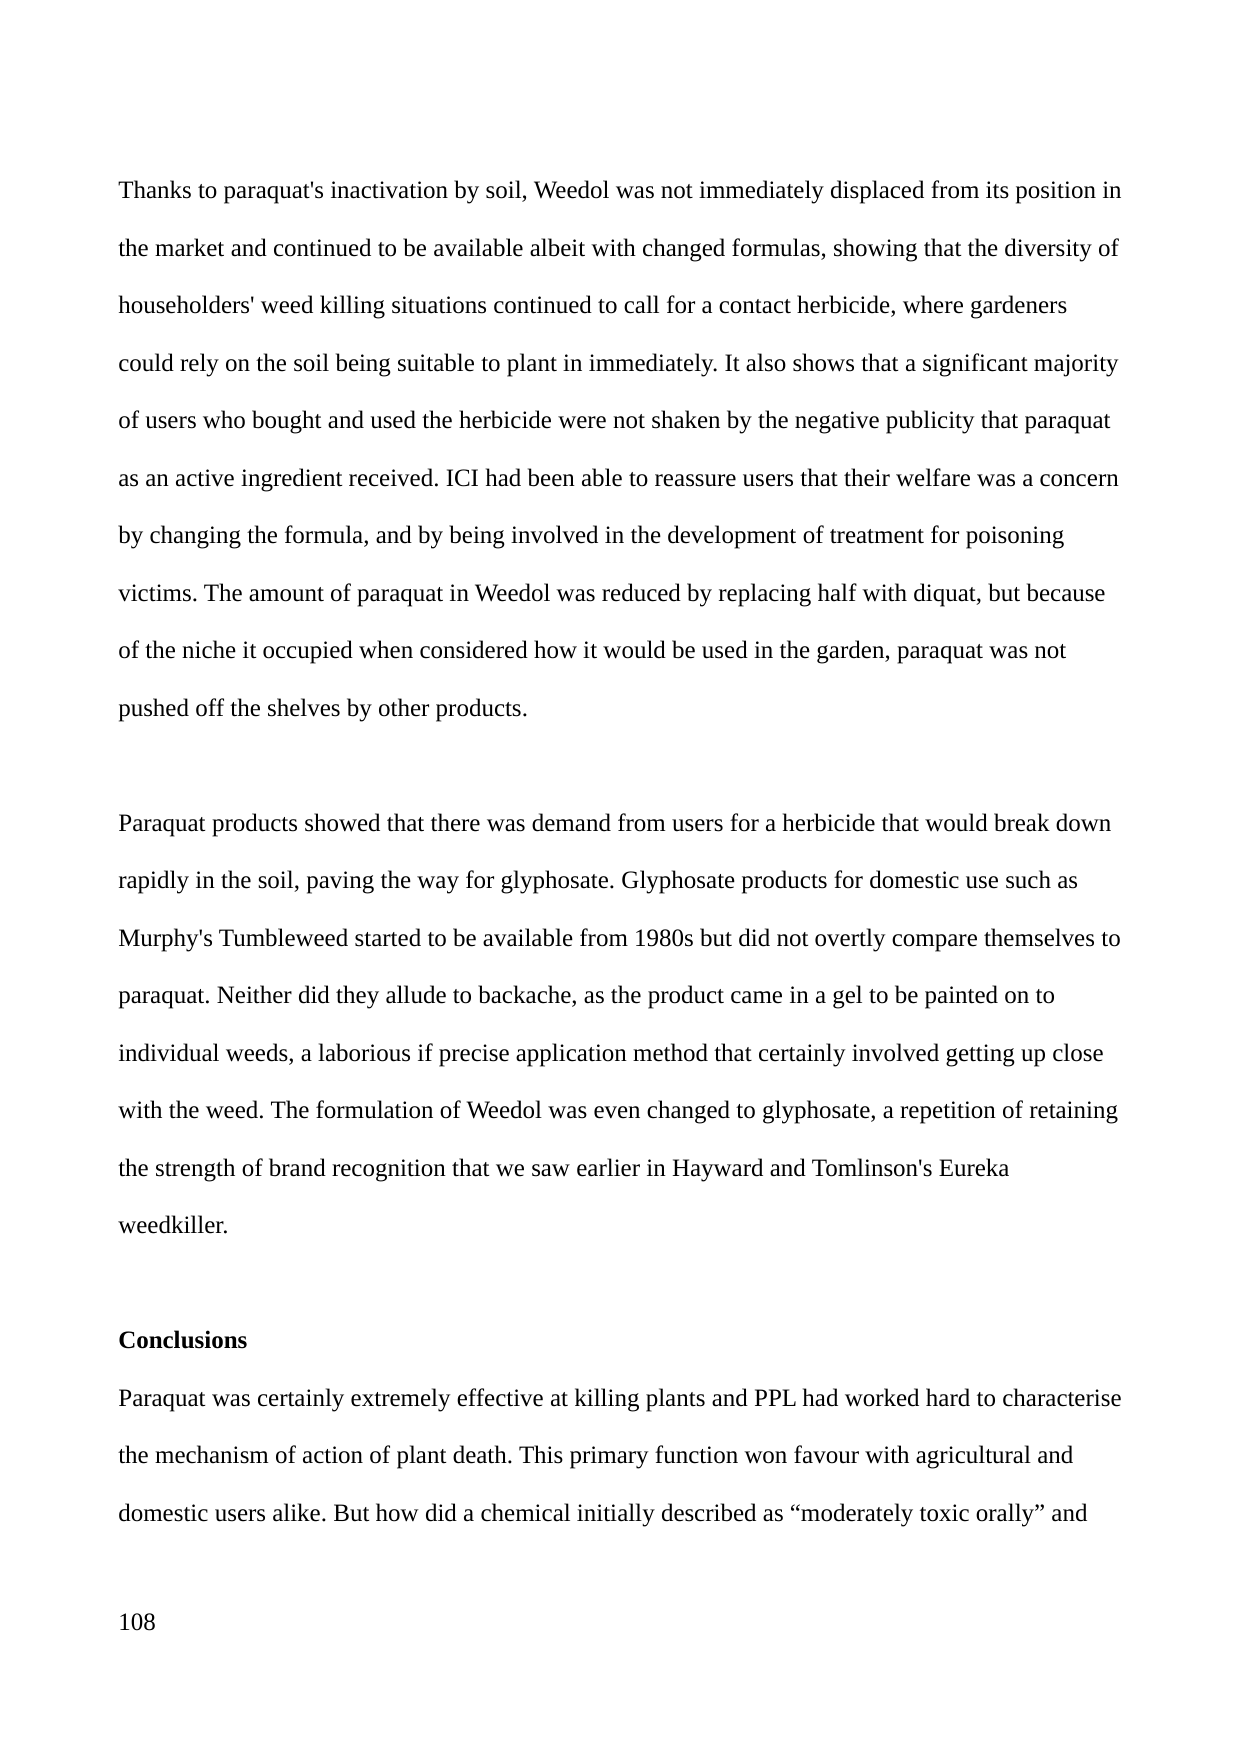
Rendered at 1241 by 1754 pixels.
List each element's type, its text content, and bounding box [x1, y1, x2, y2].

text Thanks to paraquat's inactivation by soil, Weedol was not immediately displaced from its position in the market and continued to be available albeit with changed formulas, showing that the diversity of householders' weed killing situations continued to call for a contact herbicide, where gardeners could rely on the soil being suitable to plant in immediately. It also shows that a significant majority of users who bought and used the herbicide were not shaken by the negative publicity that paraquat as an active ingredient received. ICI had been able to reassure users that their welfare was a concern by changing the formula, and by being involved in the development of treatment for poisoning victims. The amount of paraquat in Weedol was reduced by replacing half with diquat, but because of the niche it occupied when considered how it would be used in the garden, paraquat was not pushed off the shelves by other products. [118, 176, 1122, 722]
text Paraquat was certainly extremely effective at killing plants and PPL had worked hard to characterise the mechanism of action of plant death. This primary function won favour with agricultural and domestic users alike. But how did a chemical initially described as “moderately toxic orally” and [118, 1383, 1122, 1527]
text Paraquat products showed that there was demand from users for a herbicide that would break down rapidly in the soil, paving the way for glyphosate. Glyphosate products for domestic use such as Murphy's Tumbleweed started to be available from 1980s but did not overtly compare themselves to paraquat. Neither did they allude to backache, as the product came in a gel to be painted on to individual weeds, a laborious if precise application method that certainly involved getting up close with the weed. The formulation of Weedol was even changed to glyphosate, a repetition of retaining the strength of brand recognition that we saw earlier in Hayward and Tomlinson's Eureka weedkiller. [118, 808, 1122, 1239]
text Conclusions [118, 1326, 1122, 1354]
